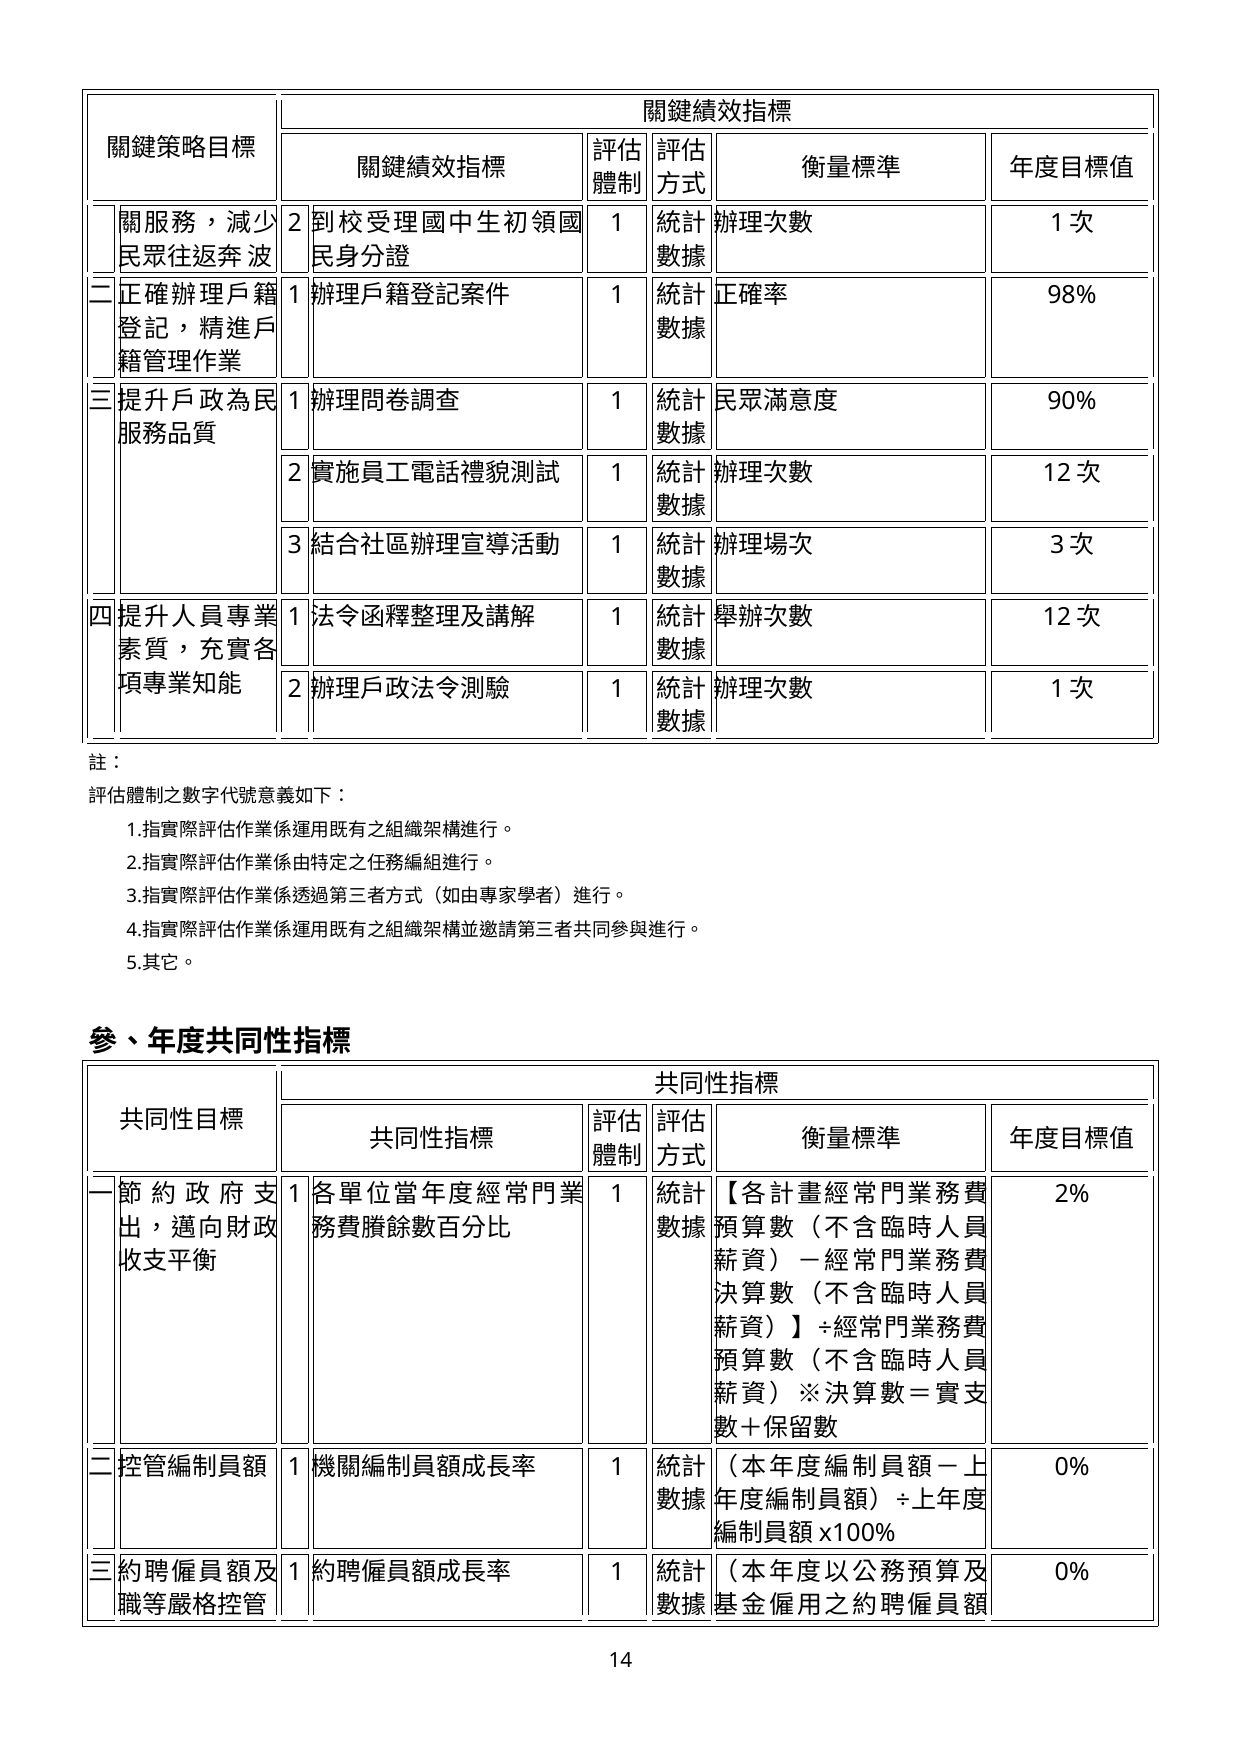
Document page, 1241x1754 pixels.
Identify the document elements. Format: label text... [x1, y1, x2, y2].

table_header 關鍵績效指標 [278, 90, 1156, 127]
table_cell 辦理次數 [714, 665, 988, 737]
table_cell 1 [585, 449, 649, 521]
table_cell 統計數據 [649, 521, 714, 593]
table_cell 統計數據 [649, 1443, 714, 1548]
table_cell 1 [279, 1171, 311, 1443]
table_cell 1 [278, 272, 311, 377]
table_header 關鍵策略目標 [85, 90, 278, 199]
table_cell （本年度編制員額－上年度編制員額）÷上年度編制員額x100% [714, 1443, 988, 1548]
table_cell 3次 [988, 521, 1156, 593]
table_cell 2% [988, 1171, 1156, 1443]
table_cell 年度目標值 [988, 1099, 1156, 1171]
table_cell 辦理戶政法令測驗 [311, 665, 585, 737]
table_cell 統計數據 [649, 665, 714, 737]
table_cell 辦理次數 [714, 449, 988, 521]
text 5.其它。 [89, 943, 1152, 976]
table_cell 2 [278, 449, 311, 521]
table_cell 0% [988, 1548, 1156, 1620]
table_cell 1 [279, 1443, 311, 1548]
text 評估體制之數字代號意義如下： [89, 776, 1152, 809]
table_cell 12次 [988, 449, 1156, 521]
table_cell 實施員工電話禮貌測試 [311, 449, 585, 521]
table_cell 三 [85, 1548, 117, 1620]
table_cell 評估 體制 [585, 129, 649, 199]
table_cell 關鍵績效指標 [278, 128, 585, 199]
table_cell 1 [585, 377, 649, 449]
table_cell 1次 [988, 200, 1156, 272]
table_cell 1 [585, 1443, 649, 1548]
table_cell 衡量標準 [714, 129, 988, 199]
table_cell 辦理問卷調查 [311, 377, 585, 449]
table_cell 二 [85, 272, 117, 377]
table_cell 統計數據 [649, 377, 714, 449]
table_cell 四 [85, 593, 117, 737]
table_cell 1 [585, 521, 649, 593]
table_cell 二 [85, 1443, 117, 1548]
table_cell 節約政府支出，邁向財政收支平衡 [117, 1171, 278, 1443]
table_cell 1 [585, 200, 649, 272]
table_cell 1 [278, 593, 311, 665]
table_cell 1 [585, 272, 649, 377]
table_cell 評估 體制 [585, 1100, 649, 1171]
table_cell 統計數據 [649, 449, 714, 521]
table_cell 辦理戶籍登記案件 [311, 272, 585, 377]
table_cell 機關編制員額成長率 [311, 1443, 585, 1548]
table_cell 1次 [988, 665, 1156, 737]
table_cell 關服務，減少民眾往返奔 波 [117, 200, 278, 272]
table_cell 1 [278, 377, 311, 449]
text 3.指實際評估作業係透過第三者方式（如由專家學者）進行。 [89, 876, 1152, 909]
text 參、年度共同性指標 [89, 1018, 1152, 1060]
table_cell 法令函釋整理及講解 [311, 593, 585, 665]
table_cell 90% [988, 377, 1156, 449]
table_cell 1 [585, 665, 649, 737]
table_header 共同性目標 [85, 1061, 278, 1171]
table_cell 統計數據 [649, 593, 714, 665]
table_cell 統計數據 [649, 1548, 714, 1620]
table_cell 約聘僱員額成長率 [311, 1548, 585, 1620]
table_cell 正確辦理戶籍登記，精進戶籍管理作業 [117, 272, 278, 377]
table_cell 統計數據 [649, 1171, 714, 1443]
table_cell 1 [279, 1548, 311, 1620]
table_cell 1 [585, 1548, 649, 1620]
table_cell 1 [585, 593, 649, 665]
table_cell 約聘僱員額及職等嚴格控管 [117, 1548, 278, 1620]
table_cell 3 [278, 521, 311, 593]
table_cell 0% [988, 1443, 1156, 1548]
table_cell 【各計畫經常門業務費預算數（不含臨時人員薪資）－經常門業務費決算數（不含臨時人員薪資）】÷經常門業務費預算數（不含臨時人員薪資）※決算數＝實支數＋保留數 [714, 1171, 988, 1443]
table_cell 到校受理國中生初領國民身分證 [311, 200, 585, 272]
table_cell 評估 方式 [649, 1100, 714, 1171]
table_cell 統計數據 [649, 272, 714, 377]
table_cell 統計數據 [649, 200, 714, 272]
table_cell 一 [85, 1171, 117, 1443]
table_cell 98% [988, 272, 1156, 377]
table_cell 共同性指標 [279, 1099, 585, 1171]
table_cell 各單位當年度經常門業務費賸餘數百分比 [311, 1171, 585, 1443]
text 註： [89, 744, 1152, 776]
table_cell 評估 方式 [649, 129, 714, 199]
table_cell 舉辦次數 [714, 593, 988, 665]
table_cell 年度目標值 [988, 128, 1156, 199]
text 2.指實際評估作業係由特定之任務編組進行。 [89, 843, 1152, 876]
text 4.指實際評估作業係運用既有之組織架構並邀請第三者共同參與進行。 [89, 909, 1152, 943]
table_cell 提升戶政為民服務品質 [117, 377, 278, 593]
table_cell 衡量標準 [714, 1100, 988, 1171]
table_cell 提升人員專業素質，充實各項專業知能 [117, 593, 278, 737]
table_cell 民眾滿意度 [714, 377, 988, 449]
table_cell 三 [85, 377, 117, 593]
text 1.指實際評估作業係運用既有之組織架構進行。 [89, 809, 1152, 843]
table_cell 1 [585, 1171, 649, 1443]
table_cell 12次 [988, 593, 1156, 665]
table_cell 2 [278, 665, 311, 737]
table_cell 2 [278, 200, 311, 272]
table_header 共同性指標 [279, 1061, 1156, 1099]
table_cell 控管編制員額 [117, 1443, 278, 1548]
table_cell （本年度以公務預算及基金僱用之約聘僱員額 [714, 1548, 988, 1620]
table_cell 辦理次數 [714, 200, 988, 272]
table_cell 辦理場次 [714, 521, 988, 593]
table_cell 結合社區辦理宣導活動 [311, 521, 585, 593]
table_cell 正確率 [714, 272, 988, 377]
table_cell [85, 200, 117, 272]
